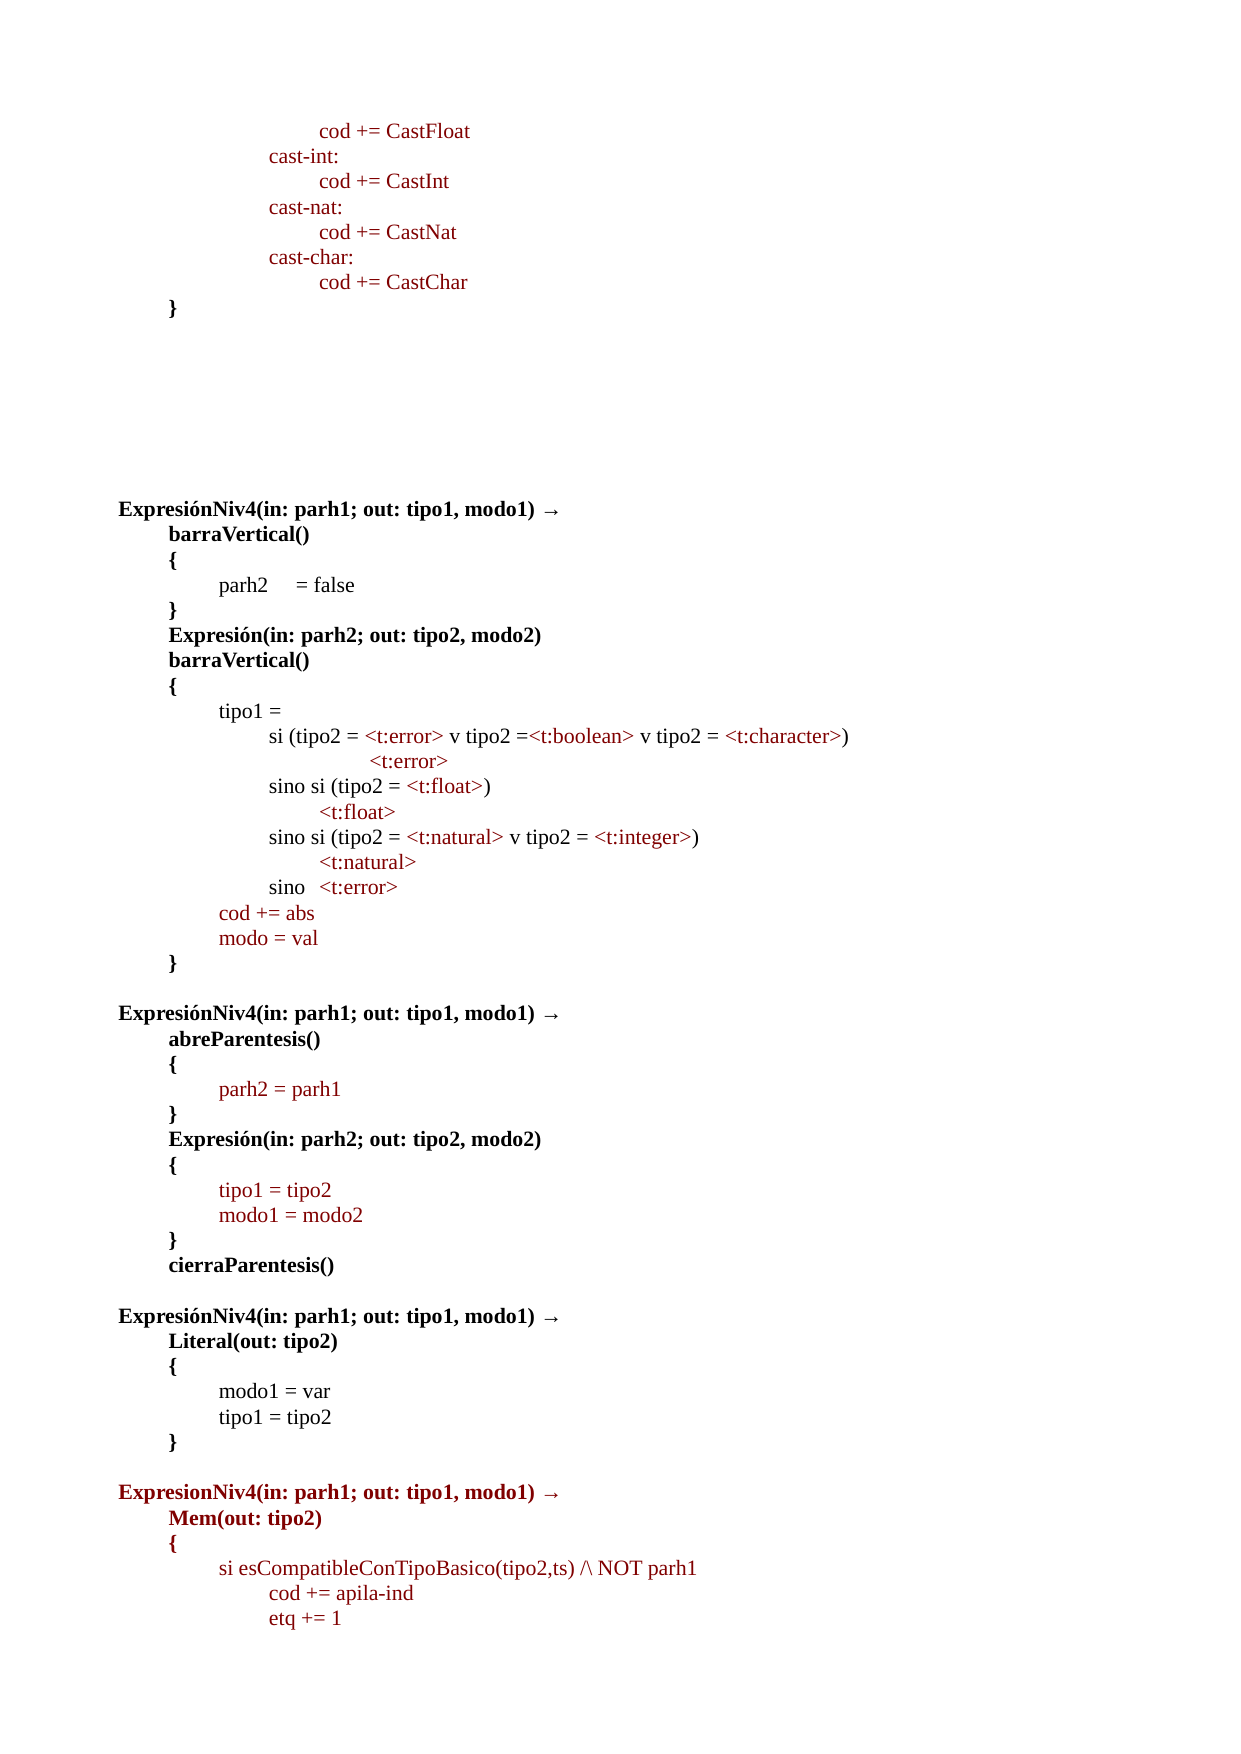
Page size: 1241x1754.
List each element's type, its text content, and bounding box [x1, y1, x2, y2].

text cast-char: [118, 244, 1122, 269]
text cast-nat: [118, 194, 1122, 219]
text { [168, 1051, 1122, 1076]
text <t:natural> [118, 849, 1122, 874]
text { [168, 673, 1122, 698]
text } [168, 950, 1122, 975]
text modo1 = modo2 [118, 1202, 1122, 1227]
text tipo1 = [168, 698, 1122, 723]
text si esCompatibleConTipoBasico(tipo2,ts) /\ NOT parh1 [168, 1555, 1122, 1580]
text cod += abs [118, 899, 1122, 925]
text cierraParentesis() [168, 1252, 1122, 1278]
text etq += 1 [168, 1605, 1122, 1631]
text } [168, 1101, 1122, 1126]
text tipo1 = tipo2 [118, 1177, 1122, 1202]
text <t:float> [118, 799, 1122, 824]
text Literal(out: tipo2) [168, 1328, 1122, 1353]
text ExpresiónNiv4(in: parh1; out: tipo1, modo1) → [118, 1303, 1122, 1328]
text ExpresiónNiv4(in: parh1; out: tipo1, modo1) → [118, 496, 1122, 521]
text cod += apila-ind [168, 1580, 1122, 1605]
text sino si (tipo2 = <t:float>) [118, 773, 1122, 799]
text abreParentesis() [118, 1026, 1122, 1051]
text sino si (tipo2 = <t:natural> v tipo2 = <t:integer>) [118, 824, 1122, 849]
text } [168, 1429, 1122, 1454]
text { [168, 547, 1122, 572]
text cod += CastInt [118, 168, 1122, 194]
text ExpresionNiv4(in: parh1; out: tipo1, modo1) → [118, 1479, 1122, 1504]
text cod += CastChar [118, 269, 1122, 294]
text parh2 = parh1 [168, 1076, 1122, 1101]
text modo1 = var [118, 1378, 1122, 1404]
text { [168, 1530, 1122, 1555]
text { [168, 1152, 1122, 1177]
text } [168, 1227, 1122, 1252]
text } [168, 294, 1122, 320]
text sino <t:error> [118, 874, 1122, 899]
text barraVertical() [118, 521, 1122, 547]
text Expresión(in: parh2; out: tipo2, modo2) [168, 622, 1122, 647]
text modo = val [118, 925, 1122, 950]
text Expresión(in: parh2; out: tipo2, modo2) [168, 1126, 1122, 1152]
text barraVertical() [168, 647, 1122, 673]
text <t:error> [118, 748, 1122, 773]
text tipo1 = tipo2 [118, 1404, 1122, 1429]
text si (tipo2 = <t:error> v tipo2 =<t:boolean> v tipo2 = <t:character>) [118, 723, 1122, 748]
text } [168, 597, 1122, 622]
text Mem(out: tipo2) [168, 1504, 1122, 1530]
text cast-int: [118, 143, 1122, 168]
text ExpresiónNiv4(in: parh1; out: tipo1, modo1) → [118, 1000, 1122, 1026]
text cod += CastFloat [118, 118, 1122, 143]
text { [168, 1353, 1122, 1378]
text parh2 = false [168, 572, 1122, 597]
text cod += CastNat [118, 219, 1122, 244]
